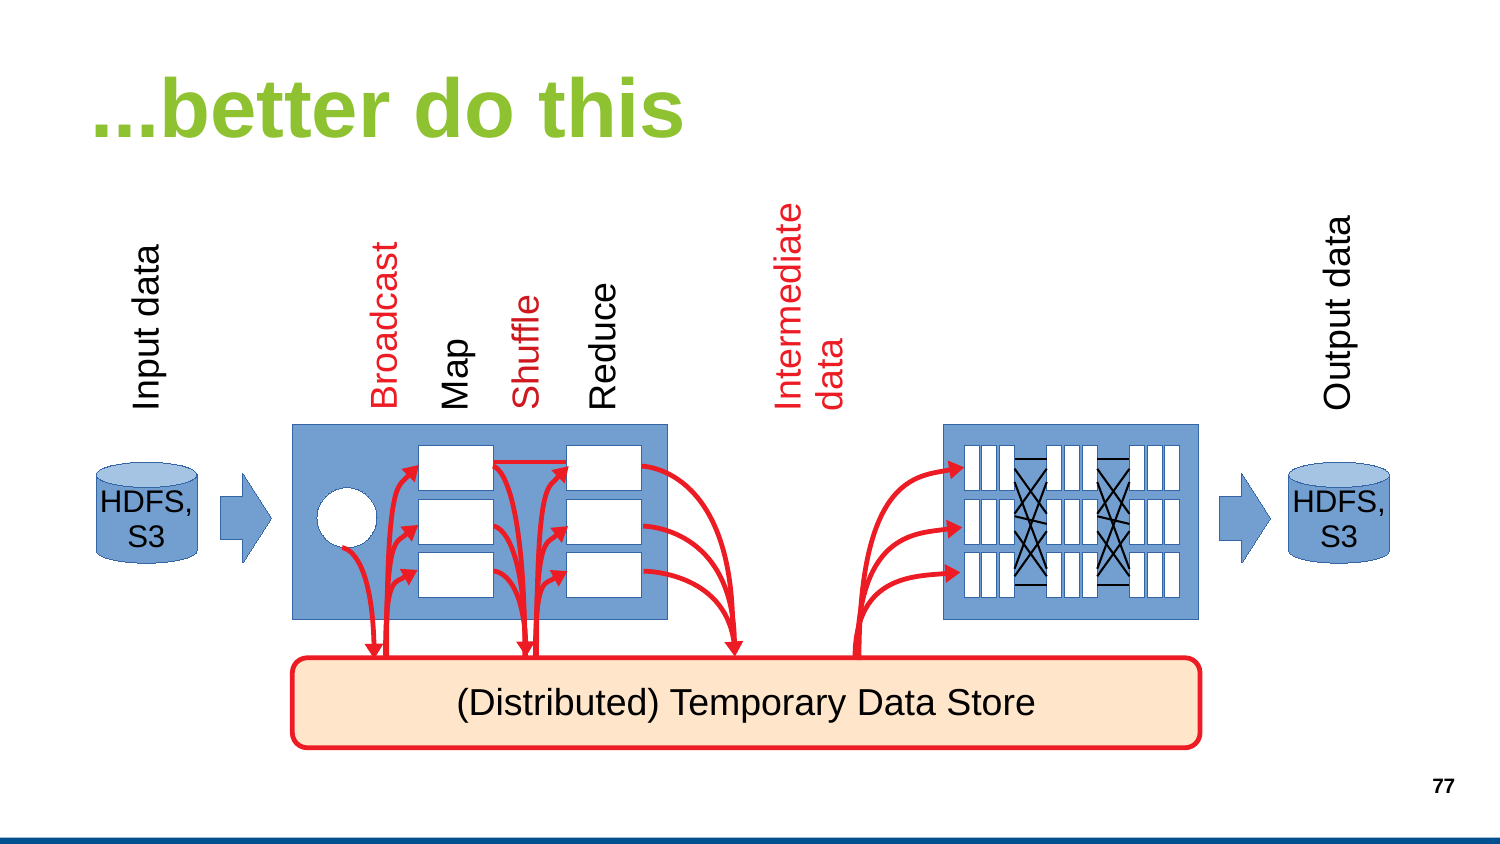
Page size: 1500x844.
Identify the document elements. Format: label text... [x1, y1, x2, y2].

text_box Broadcast [355, 196, 455, 426]
text_box Intermediate data [759, 181, 859, 426]
text_box Map [426, 223, 487, 426]
text_box Reduce [574, 223, 635, 426]
text_box HDFS, S3 [96, 475, 198, 564]
text_box (Distributed) Temporary Data Store [292, 657, 1201, 748]
text_box [943, 424, 1199, 620]
text_box Output data [1308, 180, 1408, 426]
text_box [292, 424, 668, 620]
text_box [220, 473, 272, 563]
text_box HDFS, S3 [1288, 476, 1390, 564]
text_box Input data [117, 223, 178, 426]
title ...better do this [75, 33, 1426, 175]
text_box Shuffle [497, 223, 558, 426]
text_box [1219, 473, 1271, 563]
